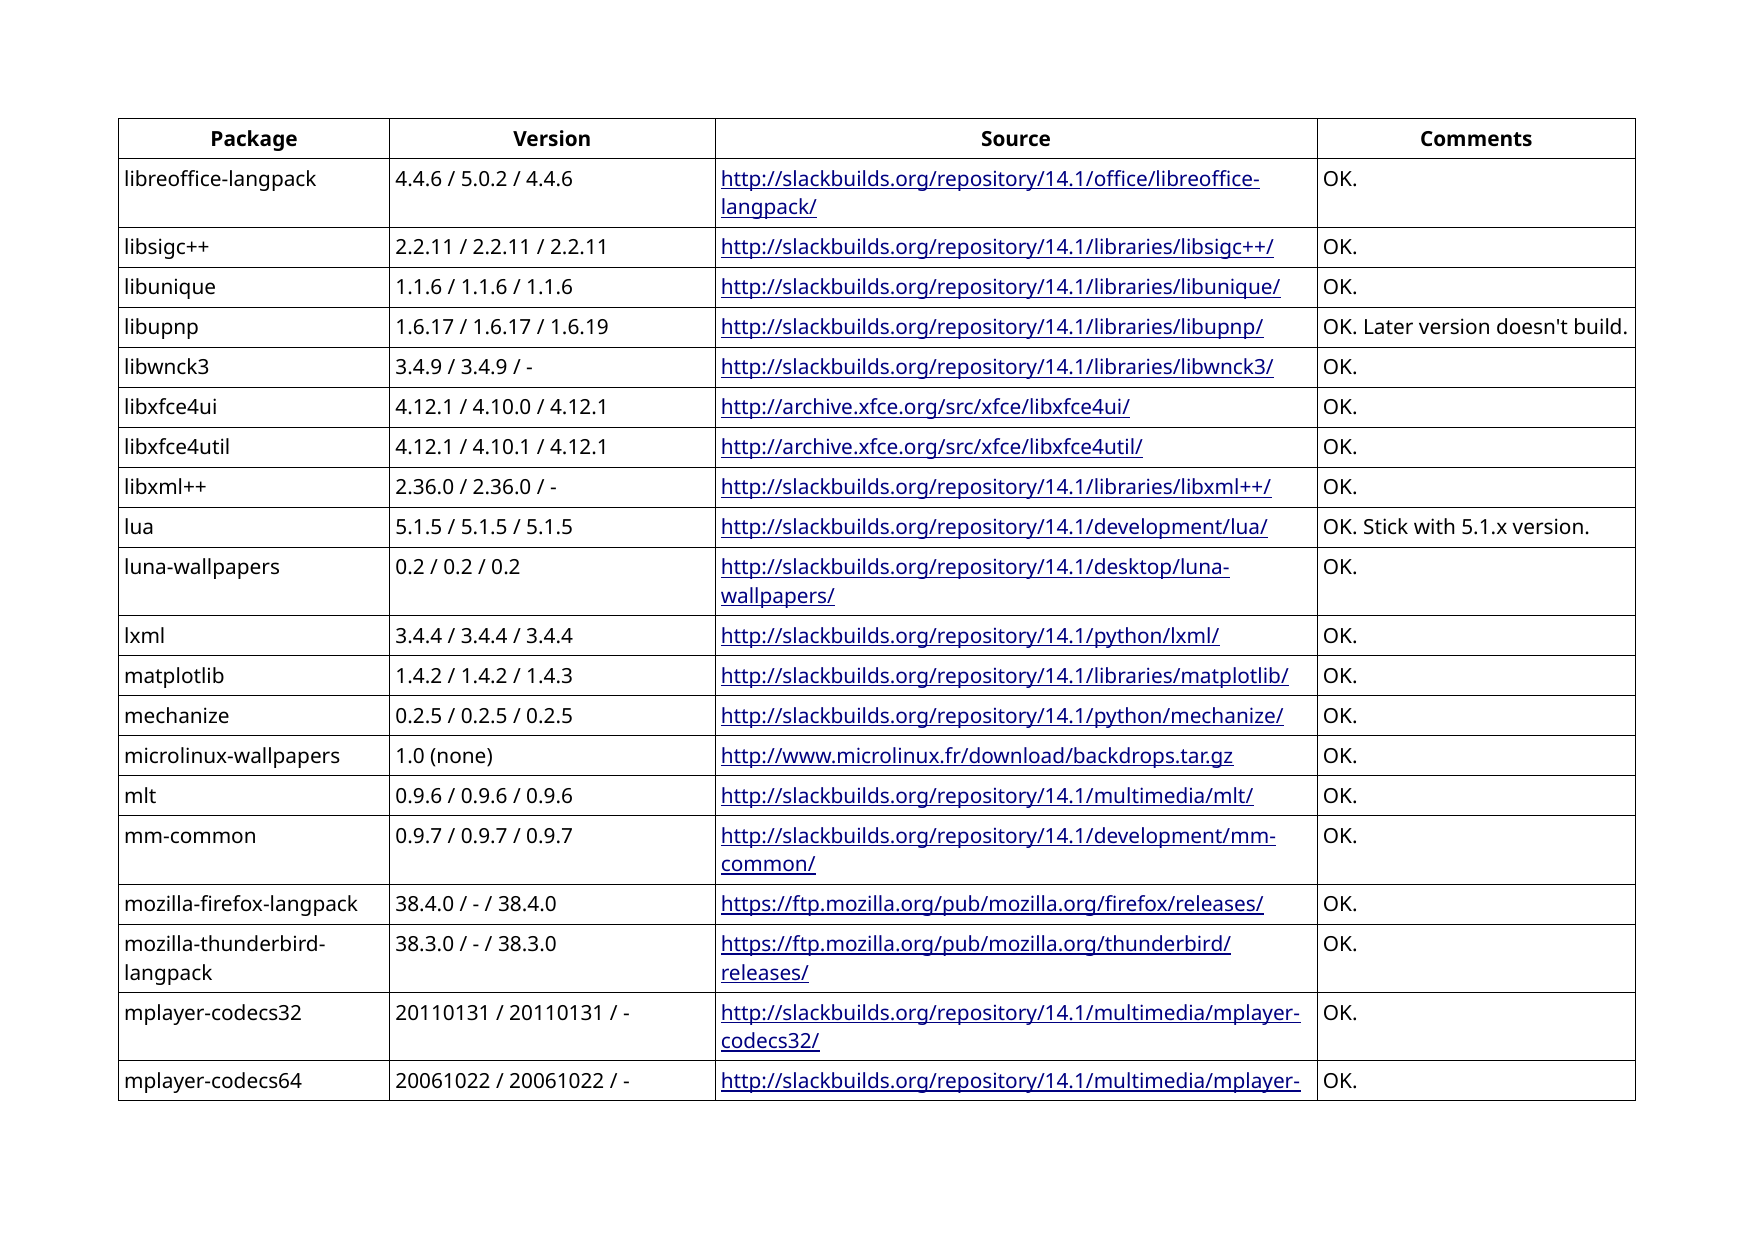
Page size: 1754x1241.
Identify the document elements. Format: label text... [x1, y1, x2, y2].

table_cell libunique [119, 268, 389, 307]
table_cell OK. [1318, 348, 1635, 387]
table_cell OK. [1318, 736, 1635, 775]
table_cell mozilla-firefox-langpack [119, 885, 389, 923]
table_cell http://slackbuilds.org/repository/14.1/multimedia/mplayer-codecs32/ [716, 993, 1317, 1060]
table_cell 20110131 / 20110131 / - [390, 993, 715, 1060]
table_cell 38.4.0 / - / 38.4.0 [390, 885, 715, 923]
table_cell OK. [1318, 1061, 1635, 1100]
table_cell OK. [1318, 268, 1635, 307]
table_cell OK. [1318, 656, 1635, 695]
table_cell http://slackbuilds.org/repository/14.1/desktop/luna-wallpapers/ [716, 548, 1317, 615]
table_header Comments [1318, 119, 1635, 158]
table_cell http://slackbuilds.org/repository/14.1/multimedia/mplayer- [716, 1061, 1317, 1100]
table_cell OK. [1318, 616, 1635, 655]
table_cell libreoffice-langpack [119, 159, 389, 227]
table_cell 0.9.6 / 0.9.6 / 0.9.6 [390, 776, 715, 815]
table_cell http://slackbuilds.org/repository/14.1/multimedia/mlt/ [716, 776, 1317, 815]
table_cell 1.4.2 / 1.4.2 / 1.4.3 [390, 656, 715, 695]
table_cell 0.9.7 / 0.9.7 / 0.9.7 [390, 816, 715, 883]
table_cell 38.3.0 / - / 38.3.0 [390, 925, 715, 992]
table_cell OK. [1318, 159, 1635, 227]
table_cell OK. [1318, 428, 1635, 467]
table_cell http://slackbuilds.org/repository/14.1/python/mechanize/ [716, 696, 1317, 735]
table_cell luna-wallpapers [119, 548, 389, 615]
table_cell 3.4.4 / 3.4.4 / 3.4.4 [390, 616, 715, 655]
table_cell mplayer-codecs32 [119, 993, 389, 1060]
table_cell matplotlib [119, 656, 389, 695]
table_cell 4.12.1 / 4.10.0 / 4.12.1 [390, 388, 715, 427]
table_cell OK. [1318, 993, 1635, 1060]
table_cell OK. [1318, 468, 1635, 507]
table_cell mplayer-codecs64 [119, 1061, 389, 1100]
table_cell mechanize [119, 696, 389, 735]
table_cell 5.1.5 / 5.1.5 / 5.1.5 [390, 508, 715, 547]
table_cell libupnp [119, 308, 389, 347]
table_header Version [390, 119, 715, 158]
table_cell OK. [1318, 548, 1635, 615]
table_cell lxml [119, 616, 389, 655]
table_cell libxfce4util [119, 428, 389, 467]
table_cell OK. [1318, 388, 1635, 427]
table_cell microlinux-wallpapers [119, 736, 389, 775]
table_cell mozilla-thunderbird-langpack [119, 925, 389, 992]
table_cell 1.0 (none) [390, 736, 715, 775]
table_cell 4.12.1 / 4.10.1 / 4.12.1 [390, 428, 715, 467]
table_cell http://slackbuilds.org/repository/14.1/libraries/libunique/ [716, 268, 1317, 307]
table_cell http://www.microlinux.fr/download/backdrops.tar.gz [716, 736, 1317, 775]
table_cell libwnck3 [119, 348, 389, 387]
table_cell 2.36.0 / 2.36.0 / - [390, 468, 715, 507]
table_cell libxfce4ui [119, 388, 389, 427]
table_cell OK. [1318, 228, 1635, 267]
table_cell OK. Later version doesn't build. [1318, 308, 1635, 347]
table_cell libxml++ [119, 468, 389, 507]
table_cell mm-common [119, 816, 389, 883]
table_cell http://archive.xfce.org/src/xfce/libxfce4ui/ [716, 388, 1317, 427]
table_cell http://slackbuilds.org/repository/14.1/development/mm-common/ [716, 816, 1317, 883]
table_header Package [119, 119, 389, 158]
table_cell OK. [1318, 696, 1635, 735]
table_cell http://slackbuilds.org/repository/14.1/libraries/libsigc++/ [716, 228, 1317, 267]
table_cell lua [119, 508, 389, 547]
table_cell OK. [1318, 816, 1635, 883]
table_cell OK. [1318, 776, 1635, 815]
table_cell OK. [1318, 885, 1635, 923]
table_cell http://archive.xfce.org/src/xfce/libxfce4util/ [716, 428, 1317, 467]
table_header Source [716, 119, 1317, 158]
table_cell http://slackbuilds.org/repository/14.1/libraries/libxml++/ [716, 468, 1317, 507]
table_cell 1.6.17 / 1.6.17 / 1.6.19 [390, 308, 715, 347]
table_cell http://slackbuilds.org/repository/14.1/development/lua/ [716, 508, 1317, 547]
table_cell 1.1.6 / 1.1.6 / 1.1.6 [390, 268, 715, 307]
table_cell http://slackbuilds.org/repository/14.1/office/libreoffice-langpack/ [716, 159, 1317, 227]
table_cell http://slackbuilds.org/repository/14.1/python/lxml/ [716, 616, 1317, 655]
table_cell 4.4.6 / 5.0.2 / 4.4.6 [390, 159, 715, 227]
table_cell http://slackbuilds.org/repository/14.1/libraries/libupnp/ [716, 308, 1317, 347]
table_cell http://slackbuilds.org/repository/14.1/libraries/libwnck3/ [716, 348, 1317, 387]
table_cell libsigc++ [119, 228, 389, 267]
table_cell OK. [1318, 925, 1635, 992]
table_cell 3.4.9 / 3.4.9 / - [390, 348, 715, 387]
table_cell 0.2 / 0.2 / 0.2 [390, 548, 715, 615]
table_cell 2.2.11 / 2.2.11 / 2.2.11 [390, 228, 715, 267]
table_cell 20061022 / 20061022 / - [390, 1061, 715, 1100]
table_cell 0.2.5 / 0.2.5 / 0.2.5 [390, 696, 715, 735]
table_cell https://ftp.mozilla.org/pub/mozilla.org/thunderbird/releases/ [716, 925, 1317, 992]
table_cell https://ftp.mozilla.org/pub/mozilla.org/firefox/releases/ [716, 885, 1317, 923]
table_cell mlt [119, 776, 389, 815]
table_cell http://slackbuilds.org/repository/14.1/libraries/matplotlib/ [716, 656, 1317, 695]
table_cell OK. Stick with 5.1.x version. [1318, 508, 1635, 547]
